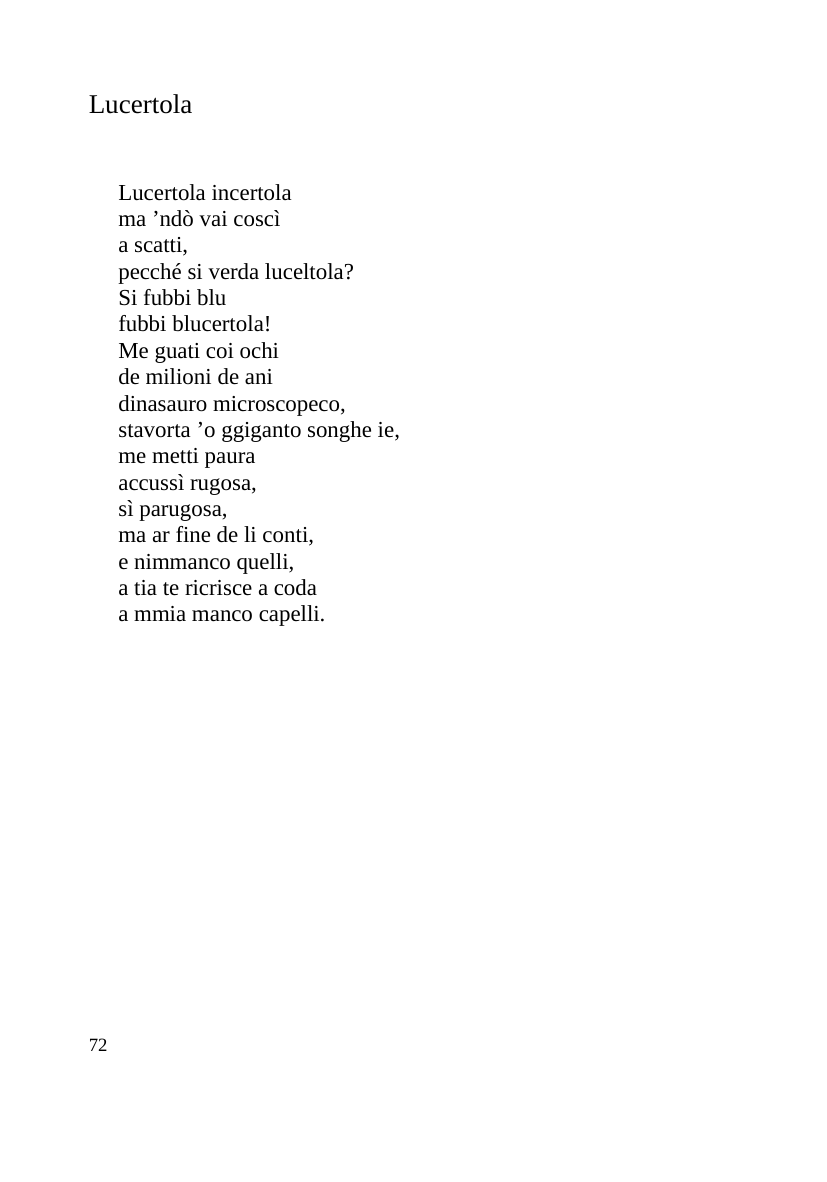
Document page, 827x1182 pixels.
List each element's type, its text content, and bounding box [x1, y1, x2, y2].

text Me guati coi ochi [88, 337, 738, 363]
text Lucertola [88, 88, 738, 120]
text Lucertola incertola [88, 179, 738, 205]
text a tia te ricrisce a coda [88, 574, 738, 600]
text de milioni de ani [88, 363, 738, 389]
text sì parugosa, [88, 495, 738, 521]
text me metti paura [88, 442, 738, 469]
text accussì rugosa, [88, 469, 738, 495]
text e nimmanco quelli, [88, 548, 738, 574]
text dinasauro microscopeco, [88, 389, 738, 416]
text ma ’ndò vai coscì [88, 205, 738, 231]
text ma ar fine de li conti, [88, 521, 738, 548]
text a scatti, [88, 231, 738, 258]
text fubbi blucertola! [88, 311, 738, 337]
text a mmia manco capelli. [88, 600, 738, 627]
text Si fubbi blu [88, 284, 738, 311]
text pecché si verda luceltola? [88, 258, 738, 284]
text stavorta ’o ggiganto songhe ie, [88, 416, 738, 442]
